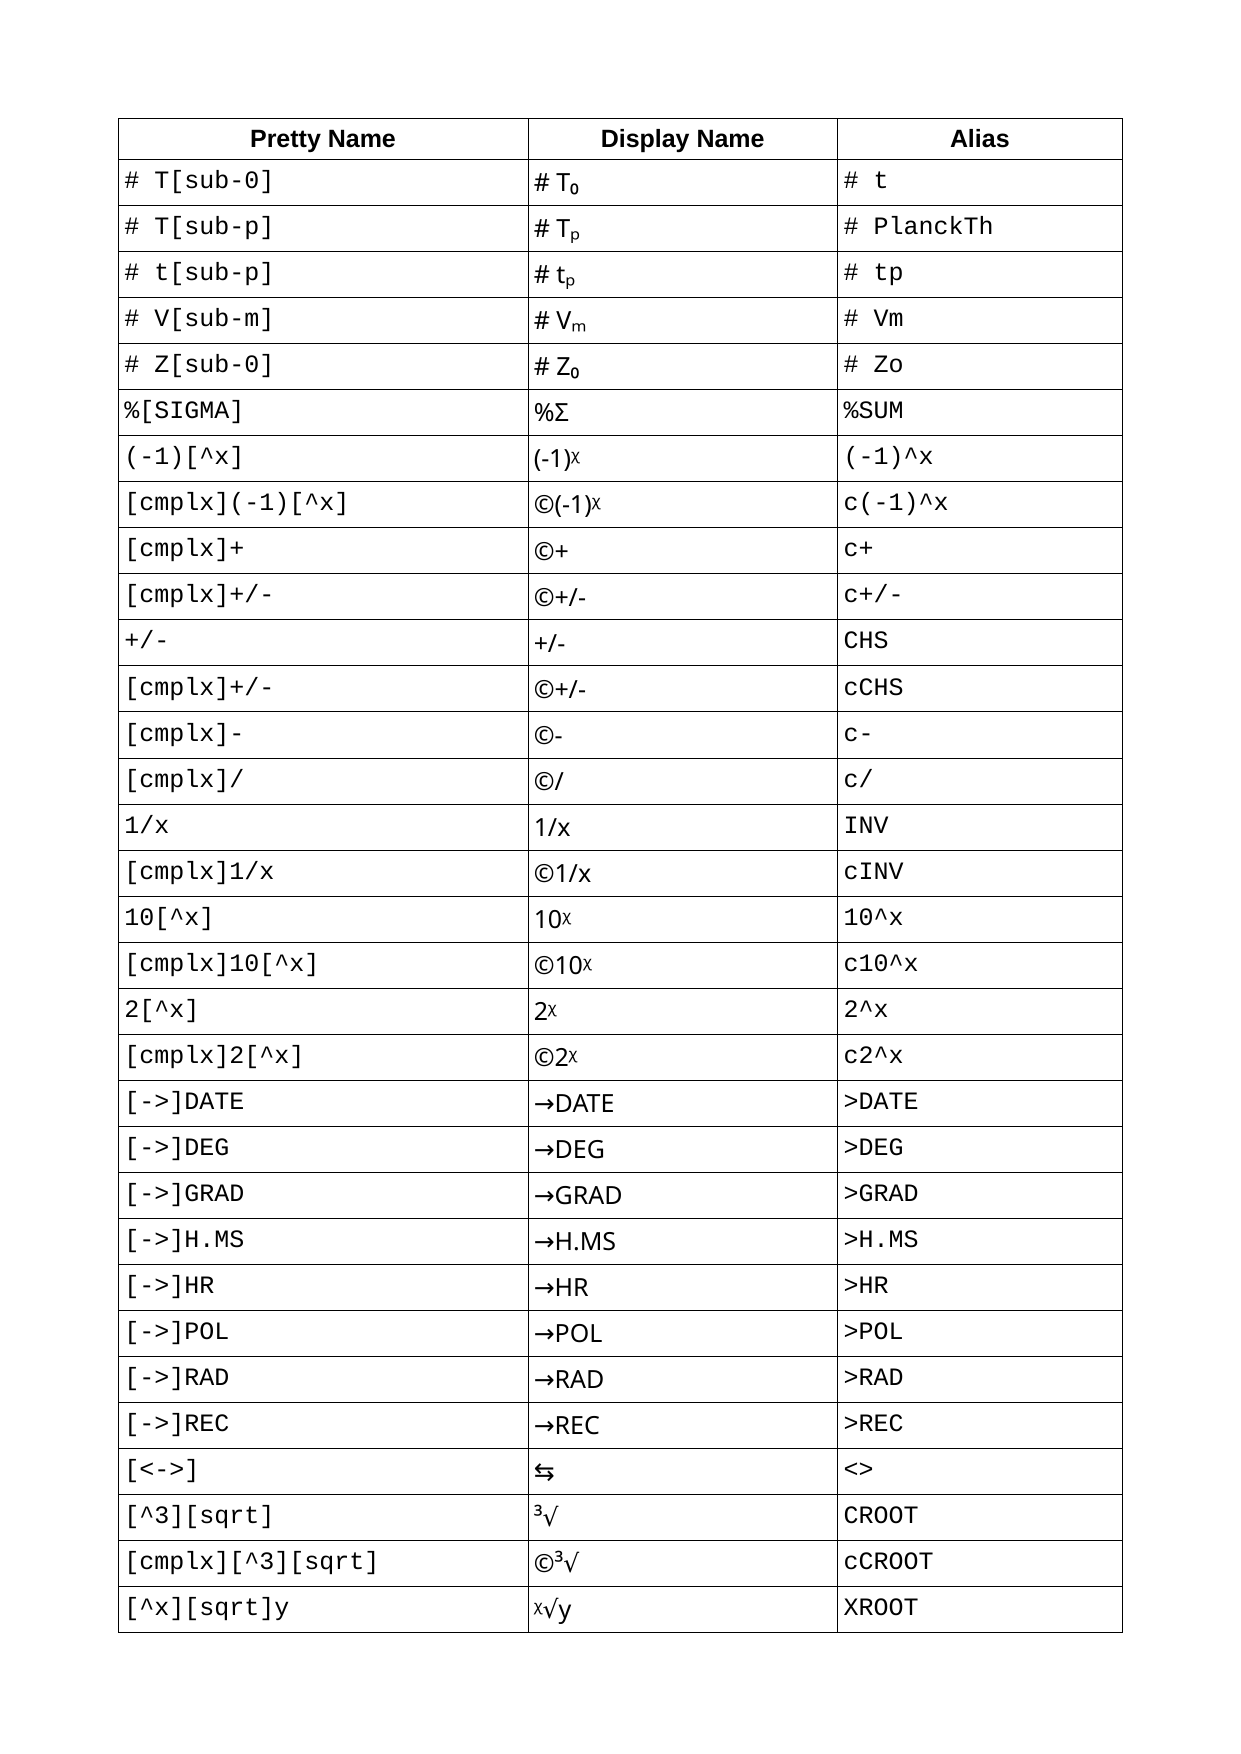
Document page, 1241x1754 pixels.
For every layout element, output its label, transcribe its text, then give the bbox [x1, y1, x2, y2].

table_cell [^3][sqrt] [119, 1495, 528, 1540]
table_cell [->]HR [119, 1265, 528, 1310]
table_cell # T[sub-0] [119, 160, 528, 205]
table_cell # T[sub-p] [119, 206, 528, 251]
table_cell [->]RAD [119, 1357, 528, 1402]
table_cell [cmplx]2[^x] [119, 1035, 528, 1080]
table_cell →RAD [529, 1357, 837, 1402]
table_cell (-1)^x [838, 436, 1122, 481]
table_cell 2ᵡ [529, 989, 837, 1034]
table_cell 2^x [838, 989, 1122, 1034]
table_cell [cmplx]- [119, 712, 528, 757]
table_cell %SUM [838, 390, 1122, 435]
table_cell ©- [529, 712, 837, 757]
table_cell >DATE [838, 1081, 1122, 1126]
table_cell CROOT [838, 1495, 1122, 1540]
table_cell # Tₚ [529, 206, 837, 251]
table_cell [cmplx]/ [119, 759, 528, 803]
table_cell c10^x [838, 943, 1122, 988]
table_cell [cmplx]+ [119, 528, 528, 573]
table_cell >DEG [838, 1127, 1122, 1172]
table_cell 10^x [838, 897, 1122, 942]
table_cell ᵡ√y [529, 1587, 837, 1632]
table_cell <> [838, 1449, 1122, 1494]
table_cell # t [838, 160, 1122, 205]
table_cell ©/ [529, 759, 837, 803]
table_header Display Name [529, 119, 837, 159]
table_cell c(-1)^x [838, 482, 1122, 527]
table_cell # V[sub-m] [119, 298, 528, 343]
table_cell c+/- [838, 574, 1122, 619]
table_cell (-1)ᵡ [529, 436, 837, 481]
table_cell →HR [529, 1265, 837, 1310]
table_header Alias [838, 119, 1122, 159]
table_cell (-1)[^x] [119, 436, 528, 481]
table_cell # Z₀ [529, 344, 837, 389]
table_cell cCHS [838, 666, 1122, 711]
table_cell +/- [119, 620, 528, 665]
table_cell ©1/x [529, 851, 837, 896]
table_cell # T₀ [529, 160, 837, 205]
table_cell →POL [529, 1311, 837, 1356]
table_cell →DEG [529, 1127, 837, 1172]
table_cell 10[^x] [119, 897, 528, 942]
table_cell # tp [838, 252, 1122, 297]
table_cell [^x][sqrt]y [119, 1587, 528, 1632]
table_cell ©³√ [529, 1541, 837, 1586]
table_cell [->]REC [119, 1403, 528, 1448]
table_cell ©+ [529, 528, 837, 573]
table_cell ³√ [529, 1495, 837, 1540]
table_cell [<->] [119, 1449, 528, 1494]
table_cell >H.MS [838, 1219, 1122, 1264]
table_cell >HR [838, 1265, 1122, 1310]
table_cell >POL [838, 1311, 1122, 1356]
table_cell ©10ᵡ [529, 943, 837, 988]
table_cell c+ [838, 528, 1122, 573]
table_cell c/ [838, 759, 1122, 803]
table_cell ©(-1)ᵡ [529, 482, 837, 527]
table_cell 1/x [529, 805, 837, 849]
table_cell [cmplx]+/- [119, 666, 528, 711]
table_cell # tₚ [529, 252, 837, 297]
table_cell XROOT [838, 1587, 1122, 1632]
table_cell [->]H.MS [119, 1219, 528, 1264]
table_cell [cmplx](-1)[^x] [119, 482, 528, 527]
table_cell >GRAD [838, 1173, 1122, 1218]
table_cell 10ᵡ [529, 897, 837, 942]
table_cell [cmplx]10[^x] [119, 943, 528, 988]
table_header Pretty Name [119, 119, 528, 159]
table_cell →GRAD [529, 1173, 837, 1218]
table_cell cINV [838, 851, 1122, 896]
table_cell [->]GRAD [119, 1173, 528, 1218]
table_cell ©+/- [529, 666, 837, 711]
table_cell ©+/- [529, 574, 837, 619]
table_cell →DATE [529, 1081, 837, 1126]
table_cell %[SIGMA] [119, 390, 528, 435]
table_cell INV [838, 805, 1122, 849]
table_cell [->]DATE [119, 1081, 528, 1126]
table_cell >REC [838, 1403, 1122, 1448]
table_cell CHS [838, 620, 1122, 665]
table_cell →H.MS [529, 1219, 837, 1264]
table_cell c2^x [838, 1035, 1122, 1080]
table_cell 1/x [119, 805, 528, 849]
table_cell >RAD [838, 1357, 1122, 1402]
table_cell [cmplx]+/- [119, 574, 528, 619]
table_cell cCROOT [838, 1541, 1122, 1586]
table_cell %Σ [529, 390, 837, 435]
table_cell [->]POL [119, 1311, 528, 1356]
table_cell →REC [529, 1403, 837, 1448]
table_cell # Z[sub-0] [119, 344, 528, 389]
table_cell # PlanckTh [838, 206, 1122, 251]
table_cell c- [838, 712, 1122, 757]
table_cell # Vm [838, 298, 1122, 343]
table_cell ⇆ [529, 1449, 837, 1494]
table_cell ©2ᵡ [529, 1035, 837, 1080]
table_cell 2[^x] [119, 989, 528, 1034]
table_cell [cmplx][^3][sqrt] [119, 1541, 528, 1586]
table_cell # Vₘ [529, 298, 837, 343]
table_cell # Zo [838, 344, 1122, 389]
table_cell +/- [529, 620, 837, 665]
table_cell # t[sub-p] [119, 252, 528, 297]
table_cell [->]DEG [119, 1127, 528, 1172]
table_cell [cmplx]1/x [119, 851, 528, 896]
